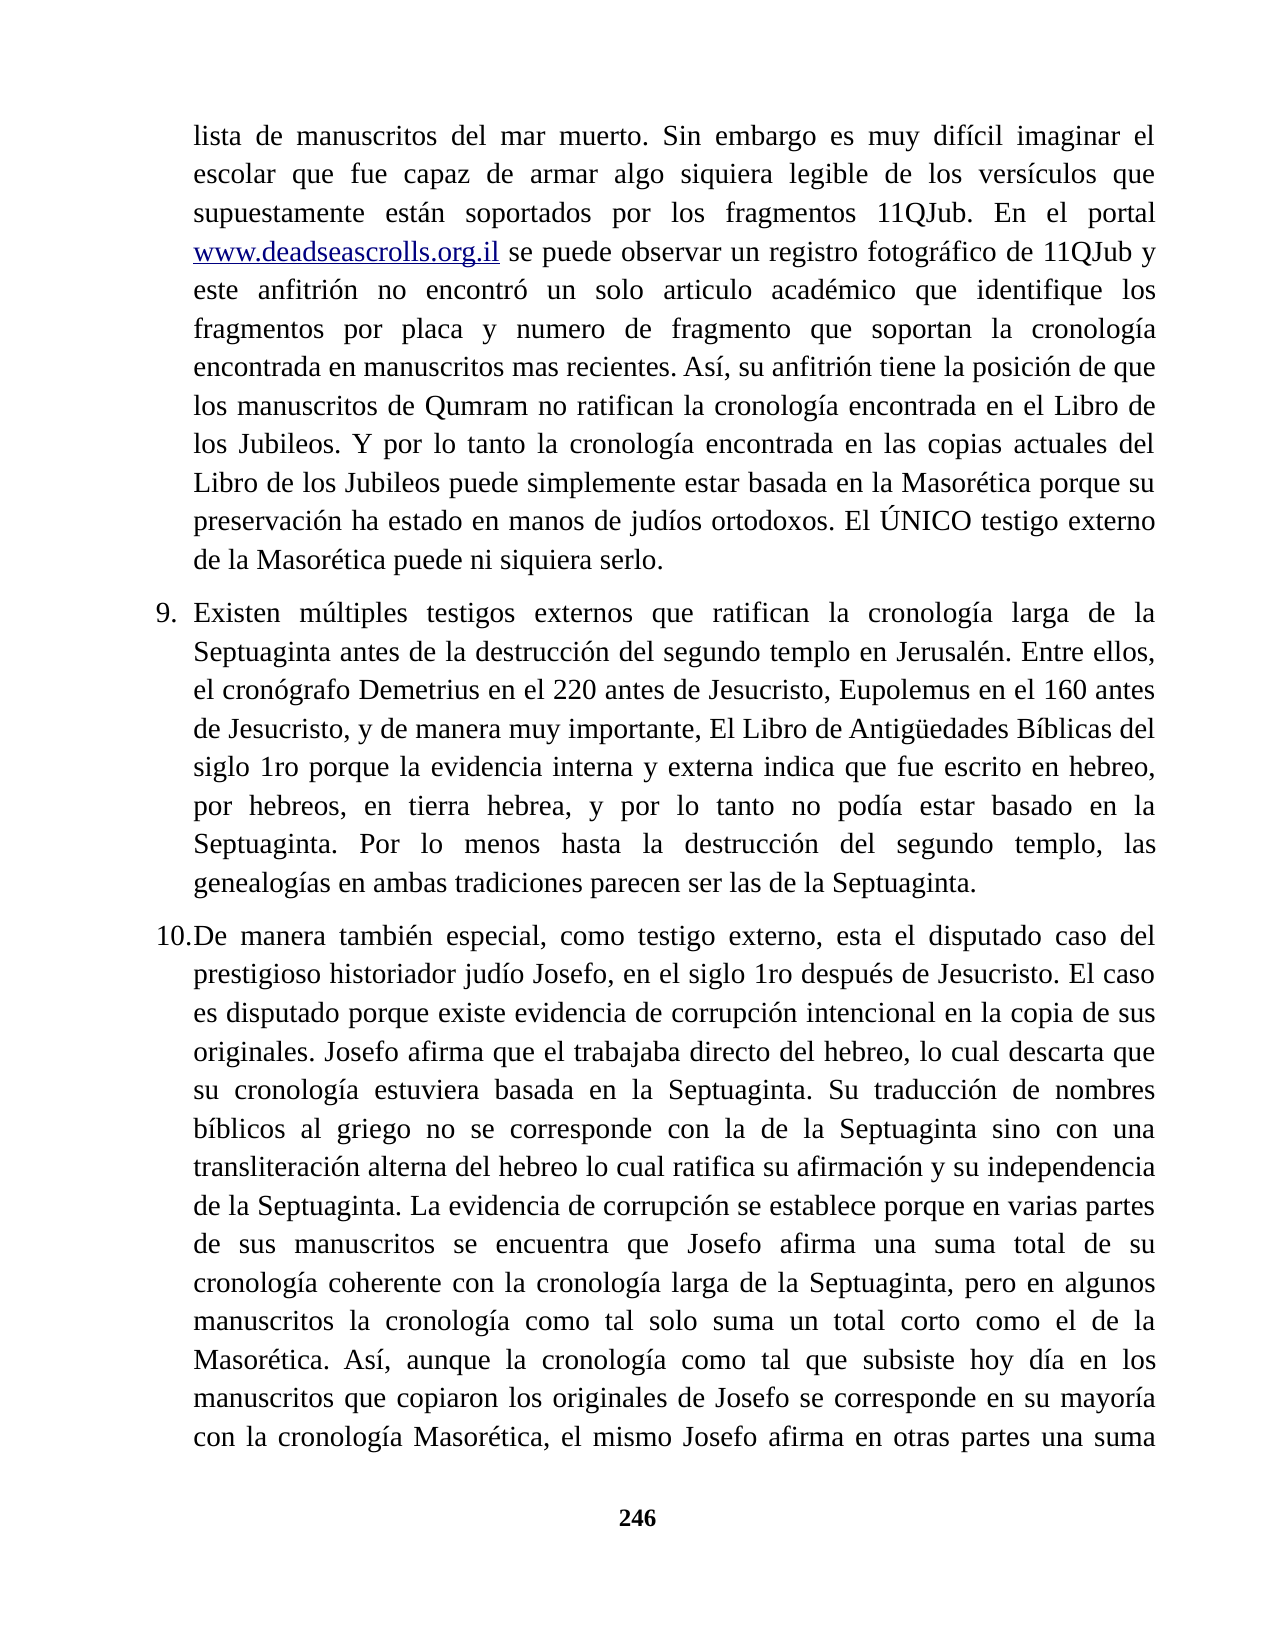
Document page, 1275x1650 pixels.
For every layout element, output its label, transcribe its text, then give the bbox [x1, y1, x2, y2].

list Existen múltiples testigos externos que ratifican la cronología larga de la Septuaginta antes de la destrucción del segundo templo en Jerusalén. Entre ellos, el cronógrafo Demetrius en el 220 antes de Jesucristo, Eupolemus en el 160 antes de Jesucristo, y de manera muy importante, El Libro de Antigüedades Bíblicas del siglo 1ro porque la evidencia interna y externa indica que fue escrito en hebreo, por hebreos, en tierra hebrea, y por lo tanto no podía estar basado en la Septuaginta. Por lo menos hasta la destrucción del segundo templo, las genealogías en ambas tradiciones parecen ser las de la Septuaginta. [156, 595, 1157, 898]
list De manera también especial, como testigo externo, esta el disputado caso del prestigioso historiador judío Josefo, en el siglo 1ro después de Jesucristo. El caso es disputado porque existe evidencia de corrupción intencional en la copia de sus originales. Josefo afirma que el trabajaba directo del hebreo, lo cual descarta que su cronología estuviera basada en la Septuaginta. Su traducción de nombres bíblicos al griego no se corresponde con la de la Septuaginta sino con una transliteración alterna del hebreo lo cual ratifica su afirmación y su independencia de la Septuaginta. La evidencia de corrupción se establece porque en varias partes de sus manuscritos se encuentra que Josefo afirma una suma total de su cronología coherente con la cronología larga de la Septuaginta, pero en algunos manuscritos la cronología como tal solo suma un total corto como el de la Masorética. Así, aunque la cronología como tal que subsiste hoy día en los manuscritos que copiaron los originales de Josefo se corresponde en su mayoría con la cronología Masorética, el mismo Josefo afirma en otras partes una suma [156, 918, 1157, 1453]
list lista de manuscritos del mar muerto. Sin embargo es muy difícil imaginar el escolar que fue capaz de armar algo siquiera legible de los versículos que supuestamente están soportados por los fragmentos 11QJub. En el portal www.deadseascrolls.org.il se puede observar un registro fotográfico de 11QJub y este anfitrión no encontró un solo articulo académico que identifique los fragmentos por placa y numero de fragmento que soportan la cronología encontrada en manuscritos mas recientes. Así, su anfitrión tiene la posición de que los manuscritos de Qumram no ratifican la cronología encontrada en el Libro de los Jubileos. Y por lo tanto la cronología encontrada en las copias actuales del Libro de los Jubileos puede simplemente estar basada en la Masorética porque su preservación ha estado en manos de judíos ortodoxos. El ÚNICO testigo externo de la Masorética puede ni siquiera serlo. [156, 118, 1157, 576]
